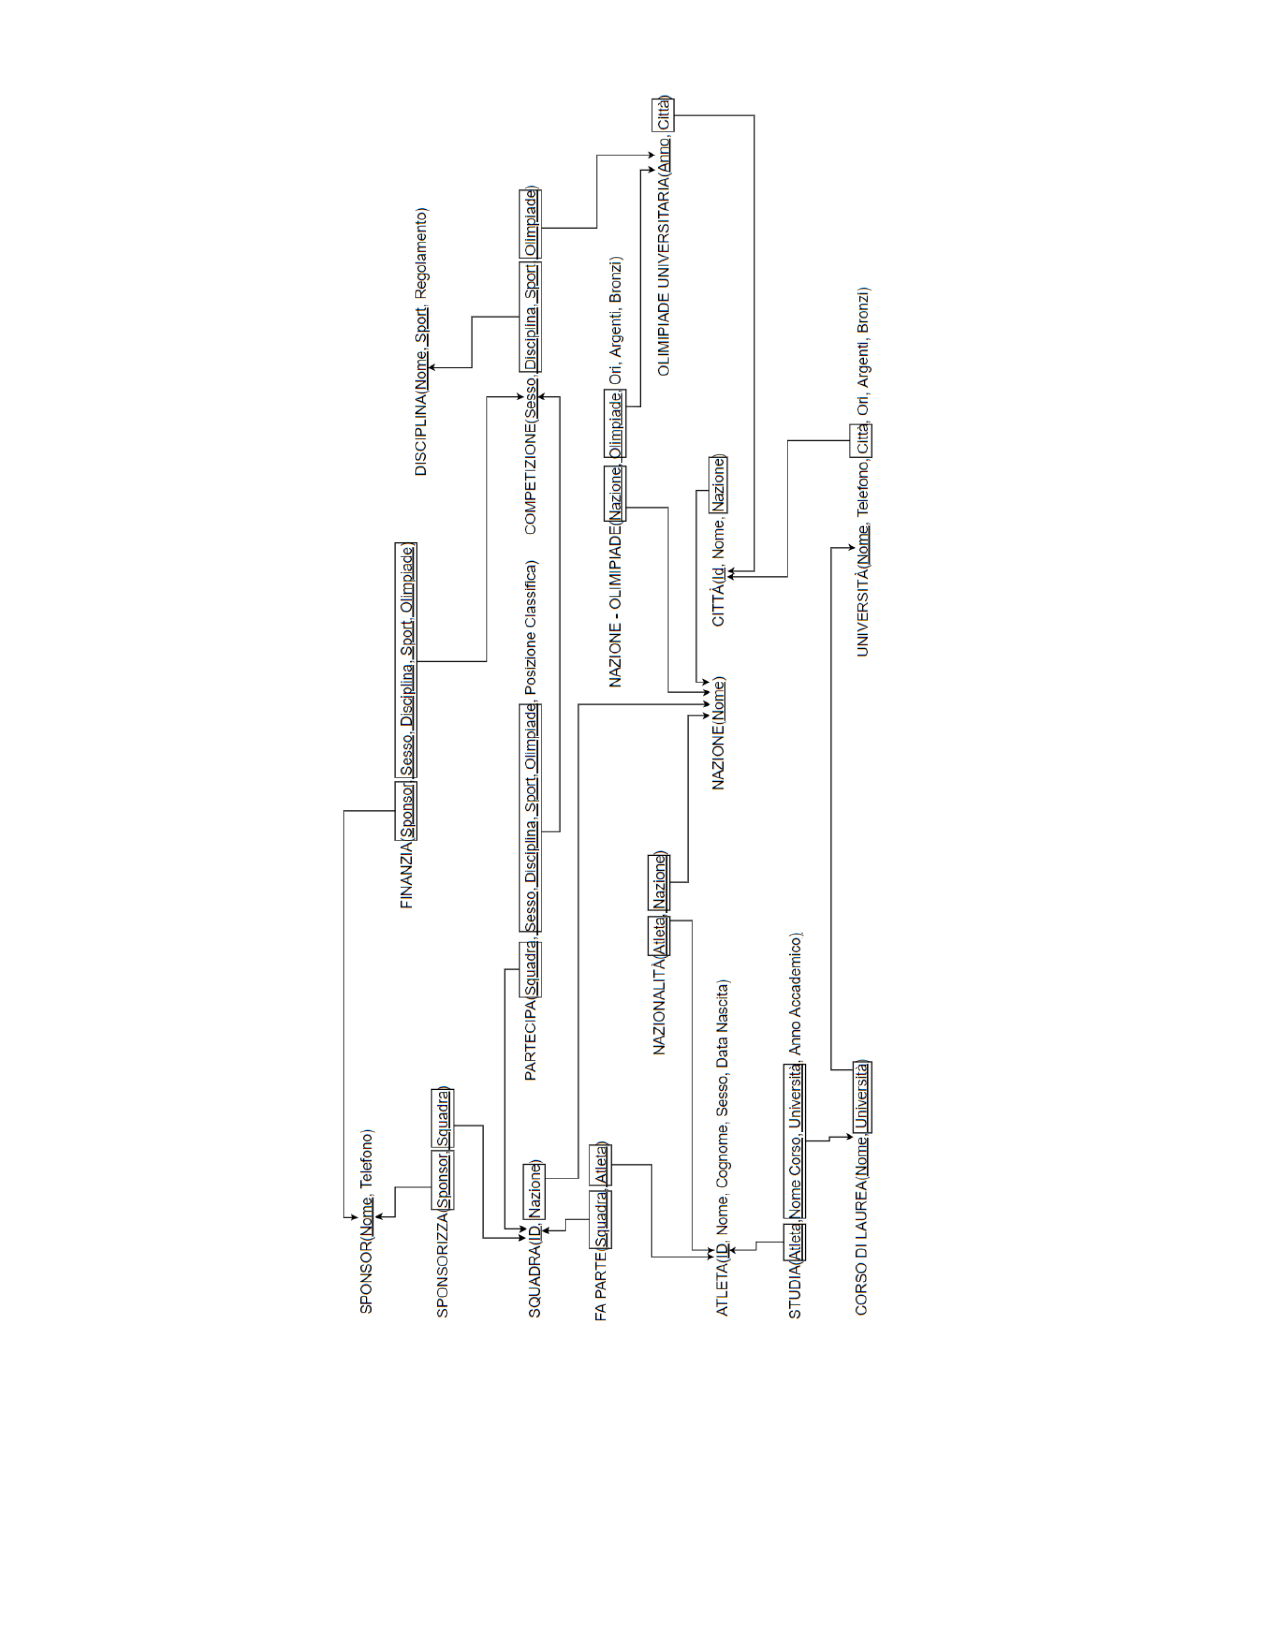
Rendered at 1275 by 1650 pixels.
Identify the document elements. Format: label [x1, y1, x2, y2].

picture [329, 71, 946, 1343]
